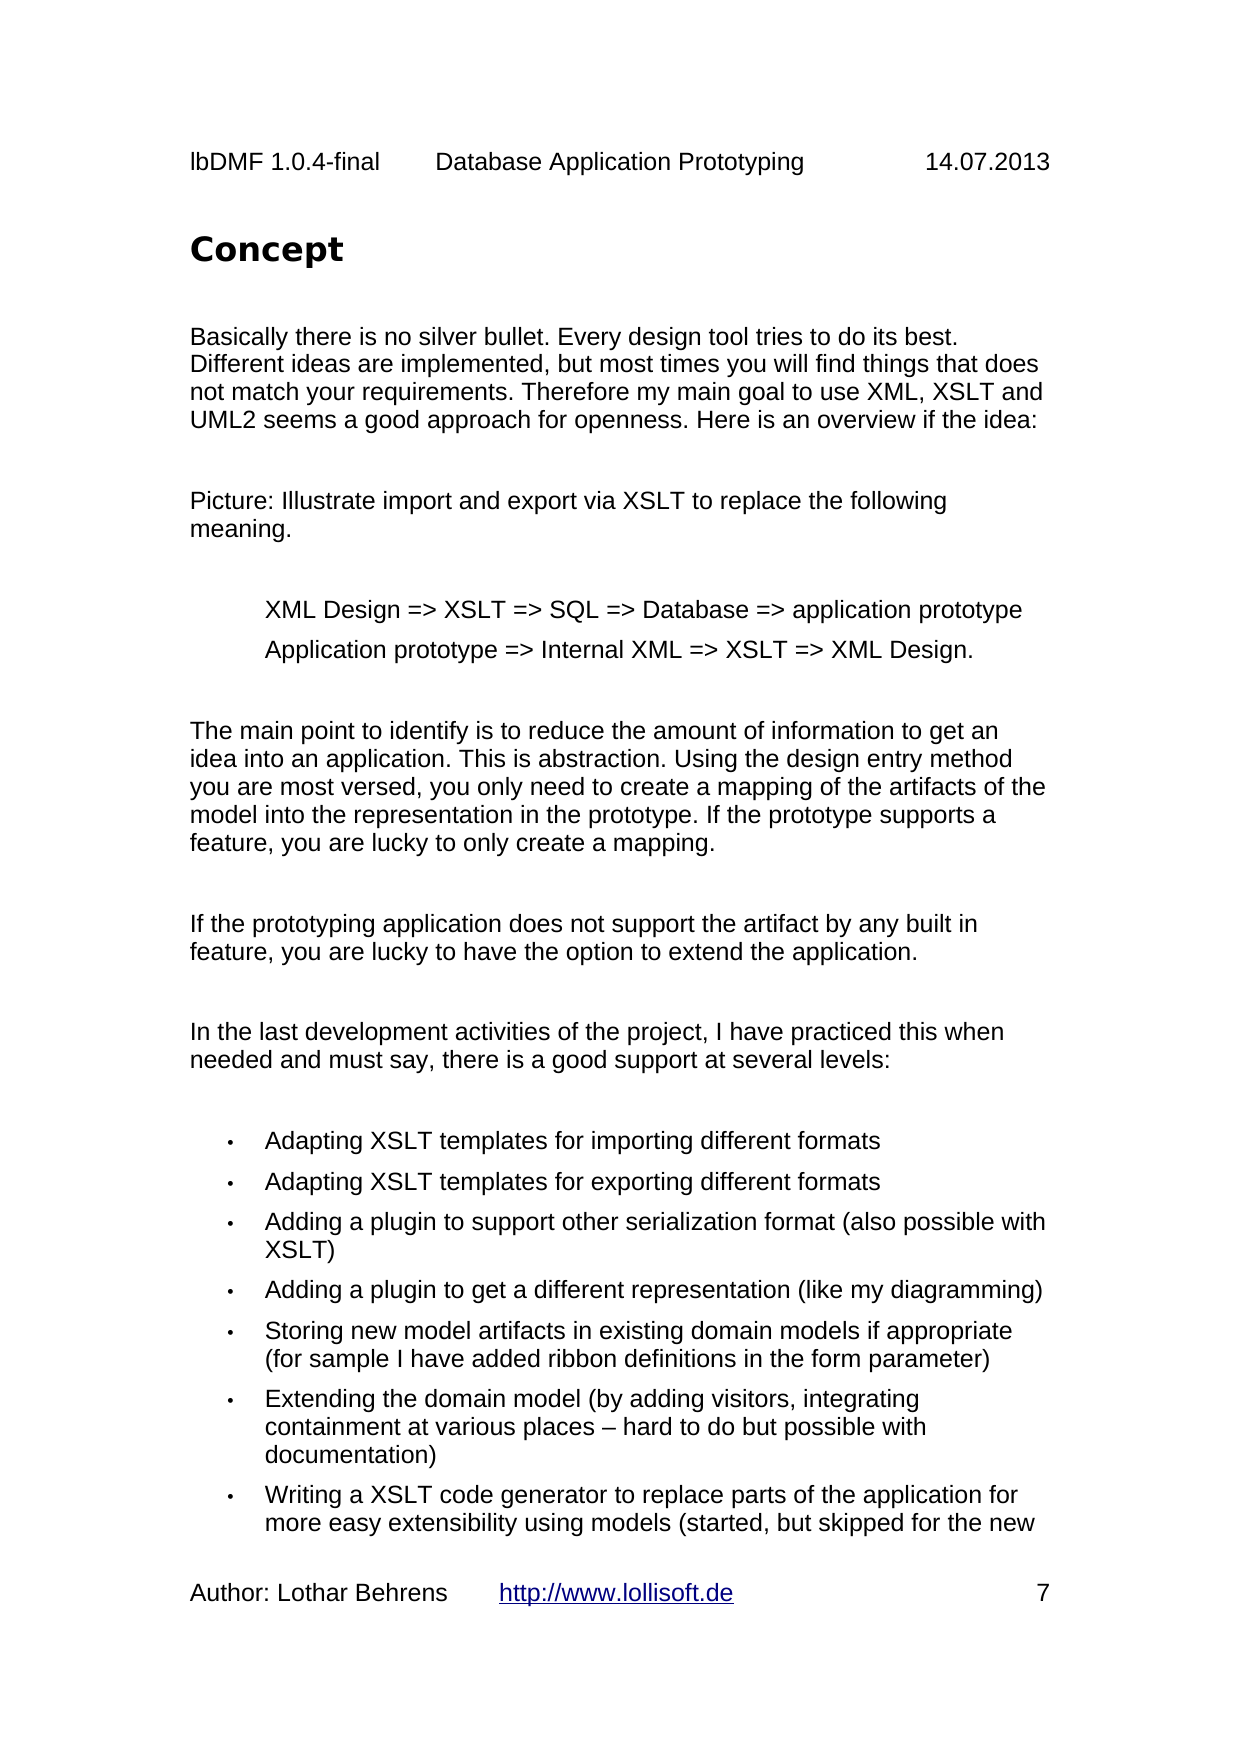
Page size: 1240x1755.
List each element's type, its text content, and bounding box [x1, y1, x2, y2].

text Application prototype => Internal XML => XSLT => XML Design. [189, 636, 1050, 664]
list Adapting XSLT templates for importing different formats [227, 1127, 1050, 1155]
text In the last development activities of the project, I have practiced this when needed and must say, there is a good support at several levels: [189, 1018, 1050, 1074]
list Writing a XSLT code generator to replace parts of the application for more easy extensibility using models (started, but skipped for the new [227, 1481, 1050, 1537]
list Adding a plugin to get a different representation (like my diagramming) [227, 1276, 1050, 1304]
text Picture: Illustrate import and export via XSLT to replace the following meaning. [189, 487, 1050, 543]
text XML Design => XSLT => SQL => Database => application prototype [189, 596, 1050, 623]
list Adding a plugin to support other serialization format (also possible with XSLT) [227, 1208, 1050, 1263]
list Extending the domain model (by adding visitors, integrating containment at various places – hard to do but possible with documentation) [227, 1385, 1050, 1468]
list Storing new model artifacts in existing domain models if appropriate (for sample I have added ribbon definitions in the form parameter) [227, 1316, 1050, 1372]
text The main point to identify is to reduce the amount of information to get an idea into an application. This is abstraction. Using the design entry method you are most versed, you only need to create a mapping of the artifacts of the model into the representation in the prototype. If the prototype supports a feature, you are lucky to only create a mapping. [189, 717, 1050, 856]
subtitle Concept [189, 230, 1050, 269]
text Basically there is no silver bullet. Every design tool tries to do its best. Different ideas are implemented, but most times you will find things that does not match your requirements. Therefore my main goal to use XML, XSLT and UML2 seems a good approach for openness. Here is an overview if the idea: [189, 322, 1050, 434]
text If the prototyping application does not support the artifact by any built in feature, you are lucky to have the option to extend the application. [189, 909, 1050, 965]
list Adapting XSLT templates for exporting different formats [227, 1167, 1050, 1195]
